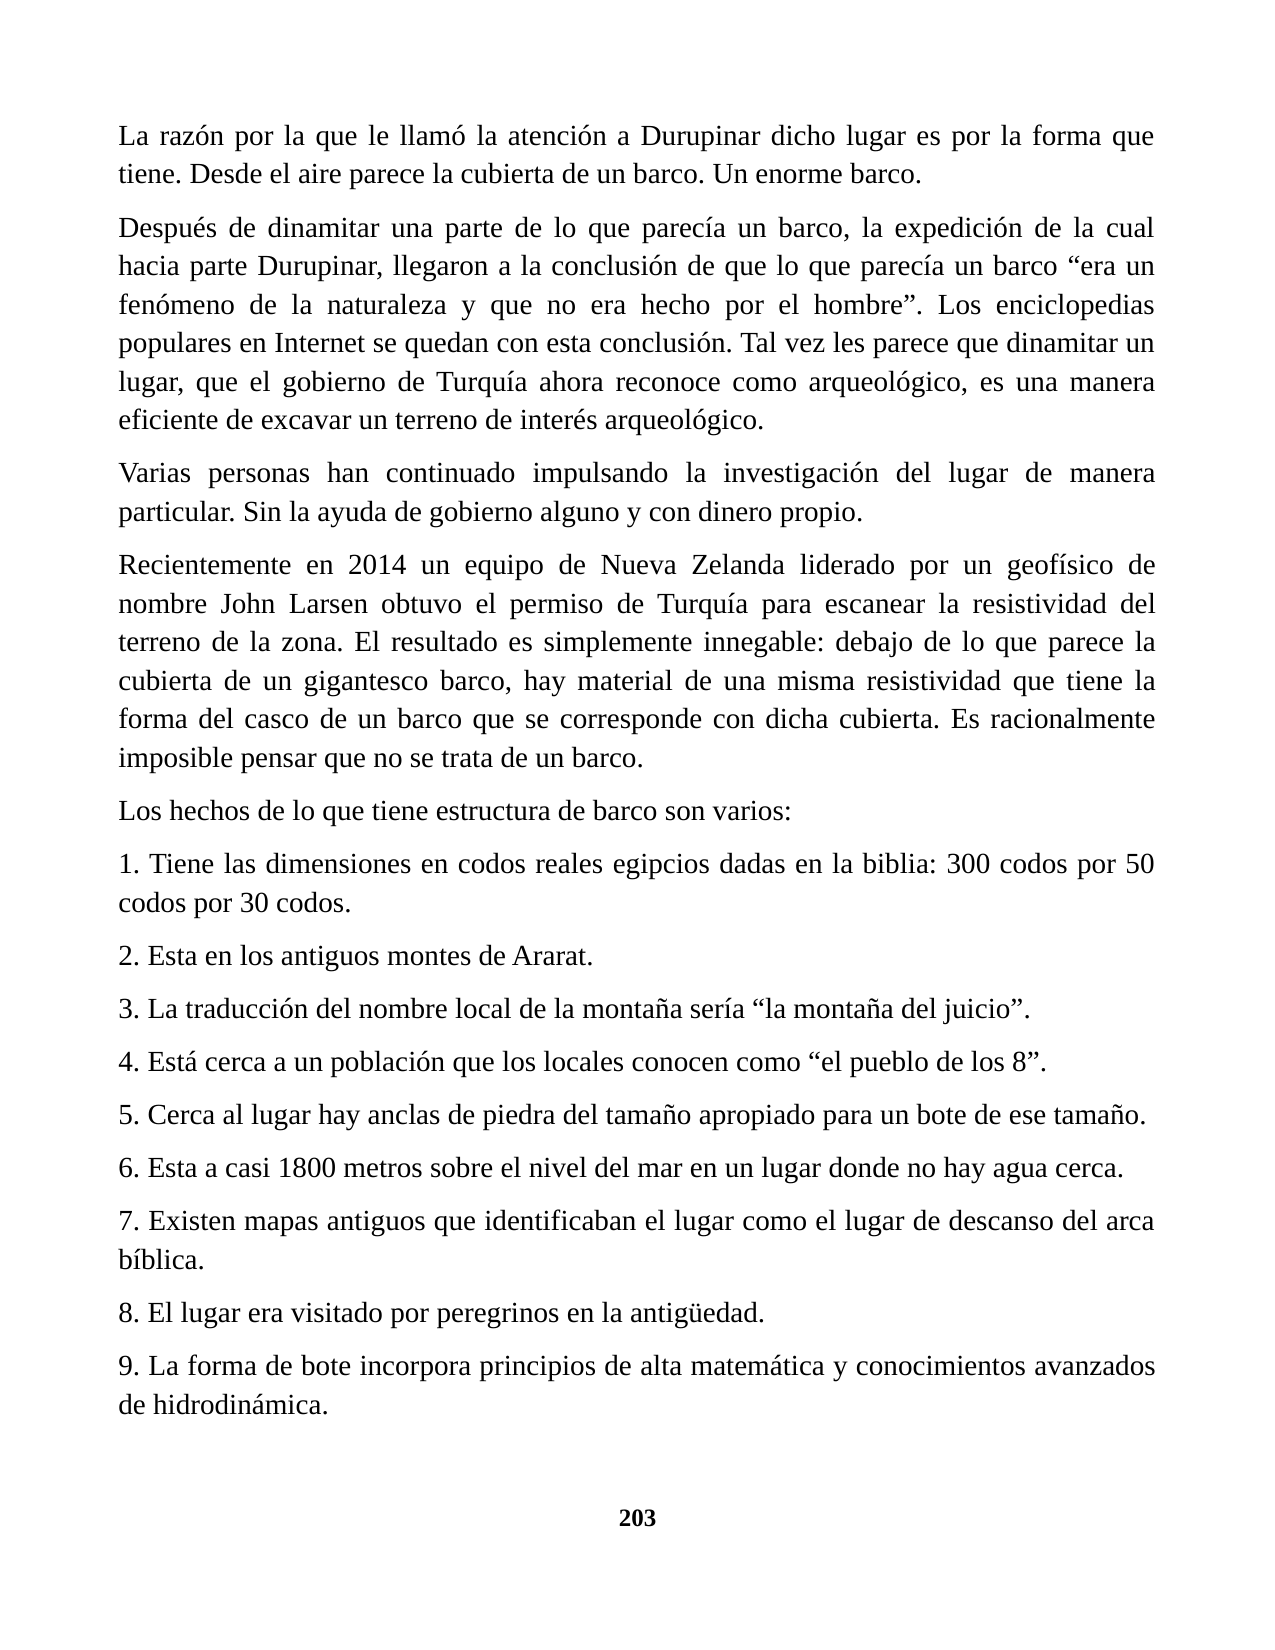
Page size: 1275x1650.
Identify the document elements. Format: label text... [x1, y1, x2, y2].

text 3. La traducción del nombre local de la montaña sería “la montaña del juicio”. [118, 991, 1157, 1024]
text Después de dinamitar una parte de lo que parecía un barco, la expedición de la cual hacia parte Durupinar, llegaron a la conclusión de que lo que parecía un barco “era un fenómeno de la naturaleza y que no era hecho por el hombre”. Los enciclopedias populares en Internet se quedan con esta conclusión. Tal vez les parece que dinamitar un lugar, que el gobierno de Turquía ahora reconoce como arqueológico, es una manera eficiente de excavar un terreno de interés arqueológico. [118, 210, 1157, 436]
text 5. Cerca al lugar hay anclas de piedra del tamaño apropiado para un bote de ese tamaño. [118, 1097, 1157, 1131]
text 4. Está cerca a un población que los locales conocen como “el pueblo de los 8”. [118, 1044, 1157, 1078]
text 9. La forma de bote incorpora principios de alta matemática y conocimientos avanzados de hidrodinámica. [118, 1348, 1157, 1420]
text Los hechos de lo que tiene estructura de barco son varios: [118, 793, 1157, 827]
text Varias personas han continuado impulsando la investigación del lugar de manera particular. Sin la ayuda de gobierno alguno y con dinero propio. [118, 456, 1157, 528]
text Recientemente en 2014 un equipo de Nueva Zelanda liderado por un geofísico de nombre John Larsen obtuvo el permiso de Turquía para escanear la resistividad del terreno de la zona. El resultado es simplemente innegable: debajo de lo que parece la cubierta de un gigantesco barco, hay material de una misma resistividad que tiene la forma del casco de un barco que se corresponde con dicha cubierta. Es racionalmente imposible pensar que no se trata de un barco. [118, 547, 1157, 773]
text 2. Esta en los antiguos montes de Ararat. [118, 938, 1157, 971]
text 7. Existen mapas antiguos que identificaban el lugar como el lugar de descanso del arca bíblica. [118, 1203, 1157, 1276]
text 6. Esta a casi 1800 metros sobre el nivel del mar en un lugar donde no hay agua cerca. [118, 1150, 1157, 1184]
text La razón por la que le llamó la atención a Durupinar dicho lugar es por la forma que tiene. Desde el aire parece la cubierta de un barco. Un enorme barco. [118, 118, 1157, 190]
text 1. Tiene las dimensiones en codos reales egipcios dadas en la biblia: 300 codos por 50 codos por 30 codos. [118, 846, 1157, 918]
text 8. El lugar era visitado por peregrinos en la antigüedad. [118, 1295, 1157, 1329]
